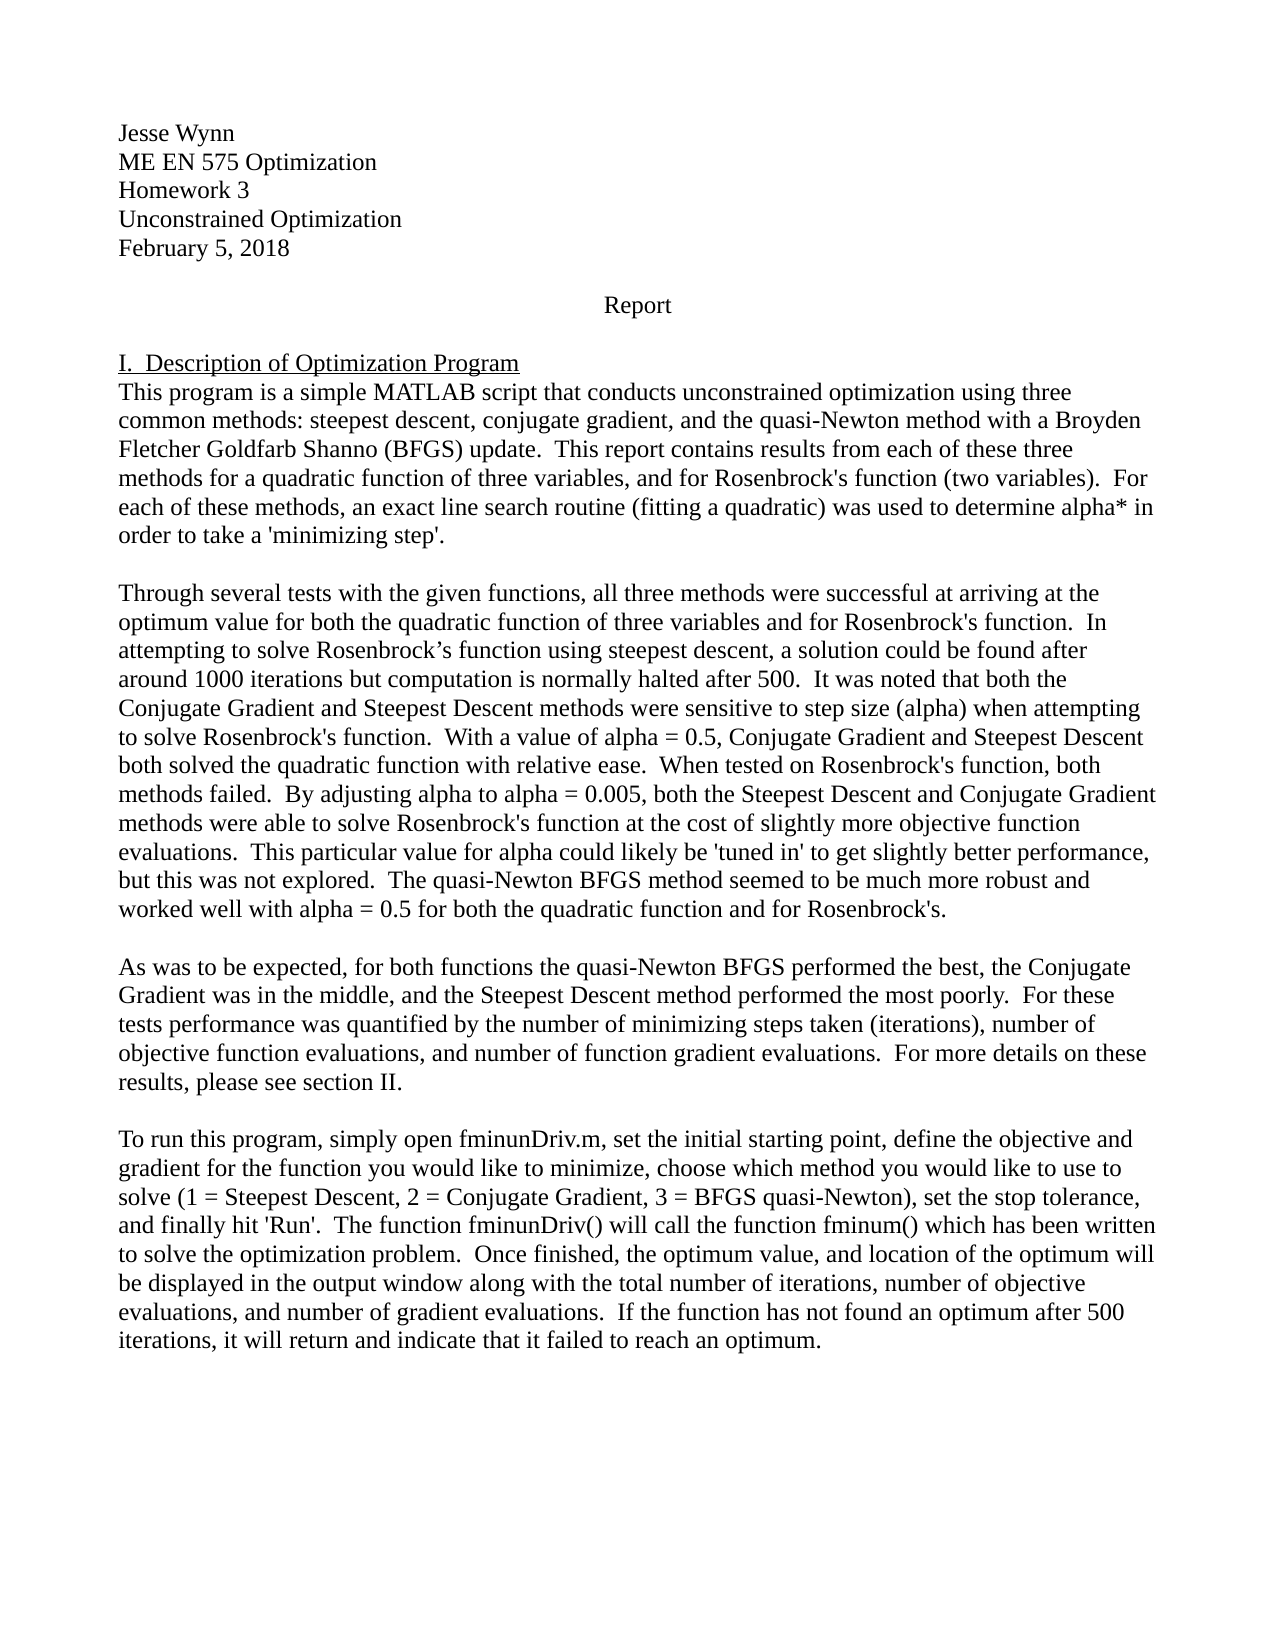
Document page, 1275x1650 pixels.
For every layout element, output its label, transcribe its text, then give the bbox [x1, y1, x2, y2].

text This program is a simple MATLAB script that conducts unconstrained optimization using three common methods: steepest descent, conjugate gradient, and the quasi-Newton method with a Broyden Fletcher Goldfarb Shanno (BFGS) update. This report contains results from each of these three methods for a quadratic function of three variables, and for Rosenbrock's function (two variables). For each of these methods, an exact line search routine (fitting a quadratic) was used to determine alpha* in order to take a 'minimizing step'. [118, 377, 1157, 549]
text As was to be expected, for both functions the quasi-Newton BFGS performed the best, the Conjugate Gradient was in the middle, and the Steepest Descent method performed the most poorly. For these tests performance was quantified by the number of minimizing steps taken (iterations), number of objective function evaluations, and number of function gradient evaluations. For more details on these results, please see section II. [118, 952, 1157, 1096]
text Report [118, 291, 1157, 319]
text ME EN 575 Optimization [118, 147, 1157, 176]
text Unconstrained Optimization [118, 204, 1157, 233]
text February 5, 2018 [118, 233, 1157, 262]
text Homework 3 [118, 176, 1157, 204]
text Jesse Wynn [118, 118, 1157, 147]
text I. Description of Optimization Program [118, 348, 1157, 377]
text To run this program, simply open fminunDriv.m, set the initial starting point, define the objective and gradient for the function you would like to minimize, choose which method you would like to use to solve (1 = Steepest Descent, 2 = Conjugate Gradient, 3 = BFGS quasi-Newton), set the stop tolerance, and finally hit 'Run'. The function fminunDriv() will call the function fminum() which has been written to solve the optimization problem. Once finished, the optimum value, and location of the optimum will be displayed in the output window along with the total number of iterations, number of objective evaluations, and number of gradient evaluations. If the function has not found an optimum after 500 iterations, it will return and indicate that it failed to reach an optimum. [118, 1124, 1157, 1354]
text Through several tests with the given functions, all three methods were successful at arriving at the optimum value for both the quadratic function of three variables and for Rosenbrock's function. In attempting to solve Rosenbrock’s function using steepest descent, a solution could be found after around 1000 iterations but computation is normally halted after 500. It was noted that both the Conjugate Gradient and Steepest Descent methods were sensitive to step size (alpha) when attempting to solve Rosenbrock's function. With a value of alpha = 0.5, Conjugate Gradient and Steepest Descent both solved the quadratic function with relative ease. When tested on Rosenbrock's function, both methods failed. By adjusting alpha to alpha = 0.005, both the Steepest Descent and Conjugate Gradient methods were able to solve Rosenbrock's function at the cost of slightly more objective function evaluations. This particular value for alpha could likely be 'tuned in' to get slightly better performance, but this was not explored. The quasi-Newton BFGS method seemed to be much more robust and worked well with alpha = 0.5 for both the quadratic function and for Rosenbrock's. [118, 578, 1157, 923]
